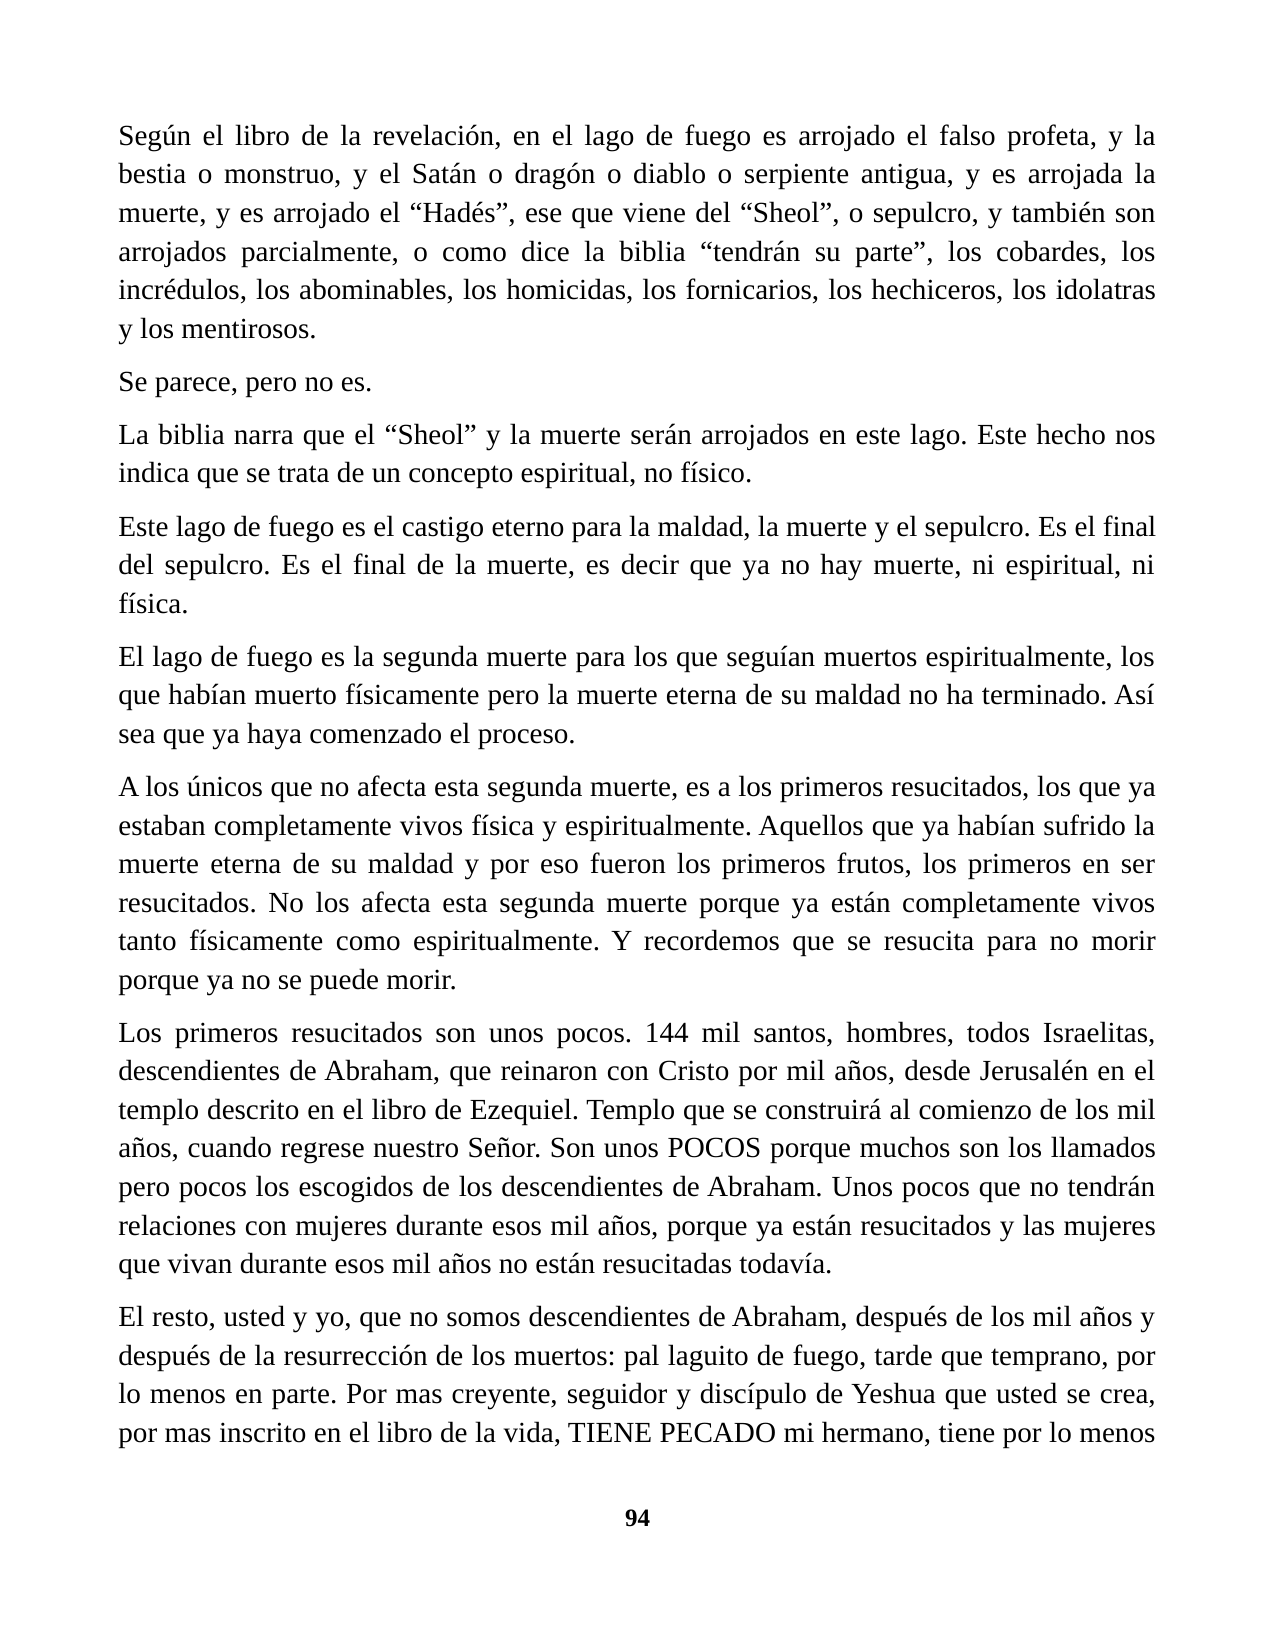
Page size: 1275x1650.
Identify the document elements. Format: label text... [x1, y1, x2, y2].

text Los primeros resucitados son unos pocos. 144 mil santos, hombres, todos Israelitas, descendientes de Abraham, que reinaron con Cristo por mil años, desde Jerusalén en el templo descrito en el libro de Ezequiel. Templo que se construirá al comienzo de los mil años, cuando regrese nuestro Señor. Son unos POCOS porque muchos son los llamados pero pocos los escogidos de los descendientes de Abraham. Unos pocos que no tendrán relaciones con mujeres durante esos mil años, porque ya están resucitados y las mujeres que vivan durante esos mil años no están resucitadas todavía. [118, 1015, 1157, 1280]
text A los únicos que no afecta esta segunda muerte, es a los primeros resucitados, los que ya estaban completamente vivos física y espiritualmente. Aquellos que ya habían sufrido la muerte eterna de su maldad y por eso fueron los primeros frutos, los primeros en ser resucitados. No los afecta esta segunda muerte porque ya están completamente vivos tanto físicamente como espiritualmente. Y recordemos que se resucita para no morir porque ya no se puede morir. [118, 769, 1157, 995]
text Se parece, pero no es. [118, 364, 1157, 397]
text Según el libro de la revelación, en el lago de fuego es arrojado el falso profeta, y la bestia o monstruo, y el Satán o dragón o diablo o serpiente antigua, y es arrojada la muerte, y es arrojado el “Hadés”, ese que viene del “Sheol”, o sepulcro, y también son arrojados parcialmente, o como dice la biblia “tendrán su parte”, los cobardes, los incrédulos, los abominables, los homicidas, los fornicarios, los hechiceros, los idolatras y los mentirosos. [118, 118, 1157, 344]
text El lago de fuego es la segunda muerte para los que seguían muertos espiritualmente, los que habían muerto físicamente pero la muerte eterna de su maldad no ha terminado. Así sea que ya haya comenzado el proceso. [118, 639, 1157, 749]
text La biblia narra que el “Sheol” y la muerte serán arrojados en este lago. Este hecho nos indica que se trata de un concepto espiritual, no físico. [118, 417, 1157, 489]
text El resto, usted y yo, que no somos descendientes de Abraham, después de los mil años y después de la resurrección de los muertos: pal laguito de fuego, tarde que temprano, por lo menos en parte. Por mas creyente, seguidor y discípulo de Yeshua que usted se crea, por mas inscrito en el libro de la vida, TIENE PECADO mi hermano, tiene por lo menos [118, 1299, 1157, 1448]
text Este lago de fuego es el castigo eterno para la maldad, la muerte y el sepulcro. Es el final del sepulcro. Es el final de la muerte, es decir que ya no hay muerte, ni espiritual, ni física. [118, 509, 1157, 619]
